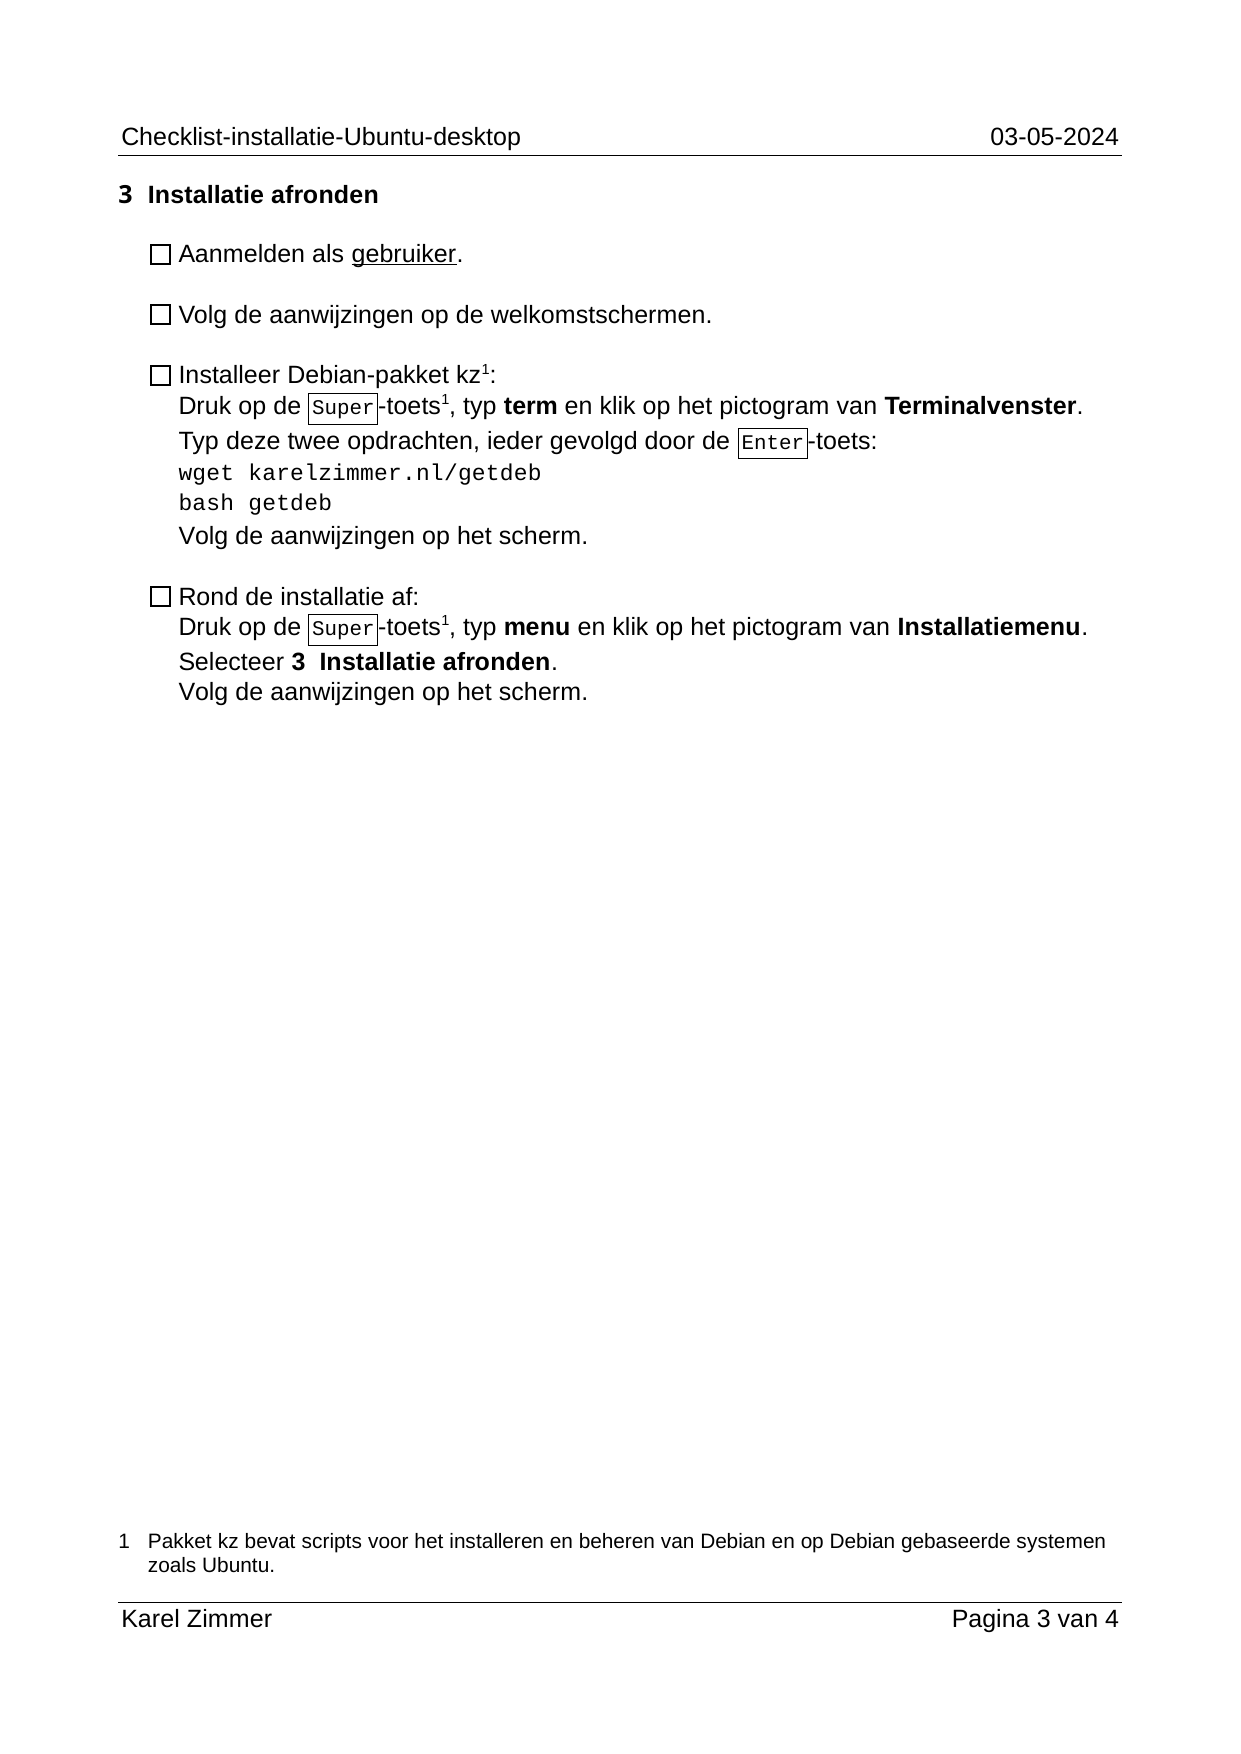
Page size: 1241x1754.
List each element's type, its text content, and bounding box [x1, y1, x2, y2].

table_cell [142, 491, 177, 521]
table_cell [142, 360, 177, 391]
table_header Aanmelden als gebruiker. [177, 239, 1122, 269]
table_cell [142, 521, 177, 551]
table_cell [177, 330, 1122, 360]
table_cell [142, 612, 177, 647]
table_cell [142, 460, 177, 491]
table_cell [142, 581, 177, 612]
table_cell [177, 269, 1122, 300]
table_cell [142, 677, 177, 707]
table_cell Volg de aanwijzingen op het scherm. [177, 521, 1122, 551]
table_cell Volg de aanwijzingen op het scherm. [177, 677, 1122, 707]
table_cell [118, 300, 142, 330]
table_cell [118, 360, 142, 391]
table_cell wget karelzimmer.nl/getdeb [177, 460, 1122, 491]
table_cell Volg de aanwijzingen op de welkomstschermen. [177, 300, 1122, 330]
table_header [118, 239, 142, 269]
table_cell [118, 491, 142, 521]
list Installatie afronden [118, 177, 1122, 211]
table_cell Installeer Debian-pakket kz: [177, 360, 1122, 391]
table_cell [118, 647, 142, 677]
table_cell [118, 330, 142, 360]
table_cell [142, 300, 177, 330]
table_cell [142, 647, 177, 677]
table_cell [118, 521, 142, 551]
table_cell Selecteer 3 Installatie afronden. [177, 647, 1122, 677]
table_cell Druk op de Super-toets1, typ term en klik op het pictogram van Terminalvenster. [177, 391, 1122, 425]
table_cell [118, 551, 142, 581]
table_cell [118, 425, 142, 460]
table_cell [142, 269, 177, 300]
table_cell bash getdeb [177, 491, 1122, 521]
table_cell [142, 330, 177, 360]
table_cell [118, 581, 142, 612]
table_cell Typ deze twee opdrachten, ieder gevolgd door de Enter-toets: [177, 425, 1122, 460]
table_cell [118, 612, 142, 647]
table_cell [118, 269, 142, 300]
table_cell [177, 551, 1122, 581]
table_cell Druk op de Super-toets1, typ menu en klik op het pictogram van Installatiemenu. [177, 612, 1122, 647]
table_cell [118, 460, 142, 491]
table_header [142, 239, 177, 269]
table_cell [118, 391, 142, 425]
table_cell [142, 425, 177, 460]
table_cell Rond de installatie af: [177, 581, 1122, 612]
table_cell [142, 391, 177, 425]
table_cell [142, 551, 177, 581]
table_cell [118, 677, 142, 707]
